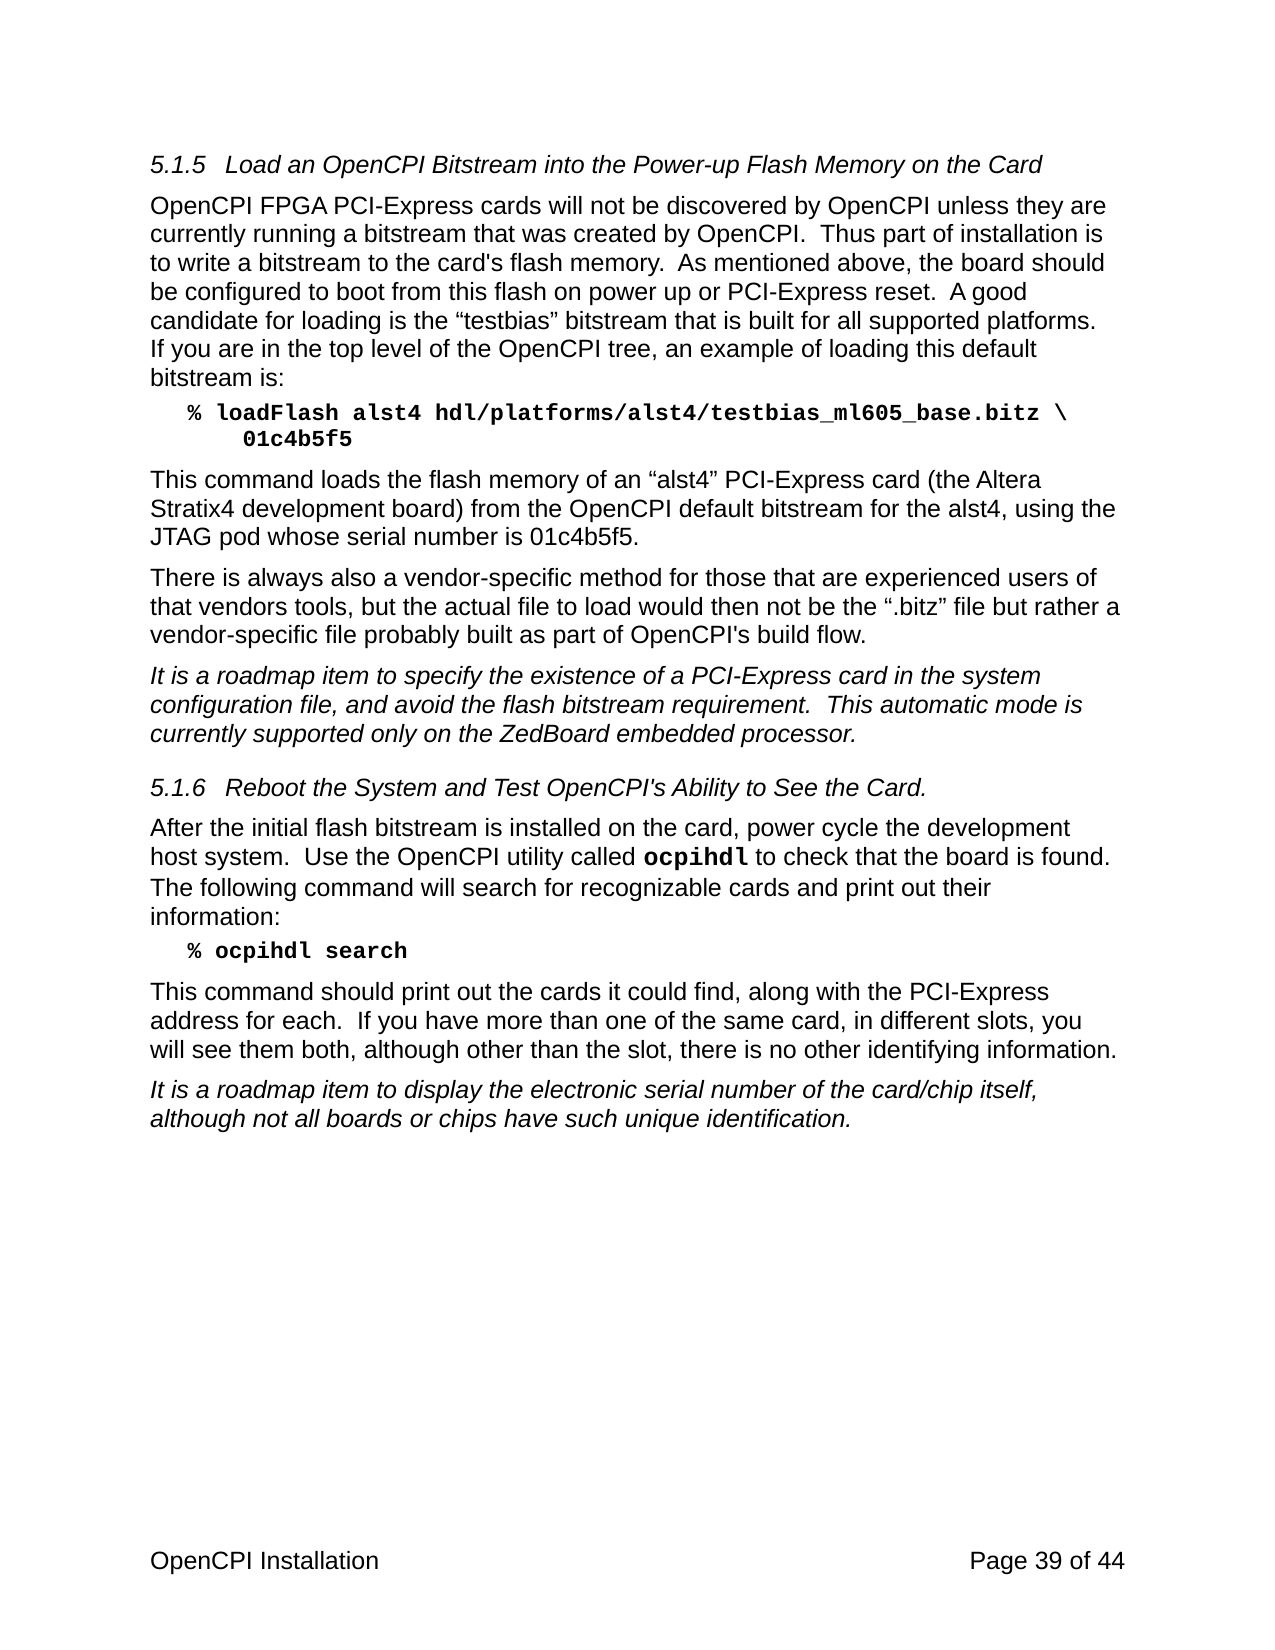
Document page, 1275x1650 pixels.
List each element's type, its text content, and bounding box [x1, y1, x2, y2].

text % ocpihdl search [187, 939, 1125, 965]
text This command should print out the cards it could find, along with the PCI-Express address for each. If you have more than one of the same card, in different slots, you will see them both, although other than the slot, there is no other identifying information. [150, 977, 1125, 1063]
text There is always also a vendor-specific method for those that are experienced users of that vendors tools, but the actual file to load would then not be the “.bitz” file but rather a vendor-specific file probably built as part of OpenCPI's build flow. [150, 563, 1125, 649]
text It is a roadmap item to display the electronic serial number of the card/chip itself, although not all boards or chips have such unique identification. [150, 1076, 1125, 1133]
text OpenCPI FPGA PCI-Express cards will not be discovered by OpenCPI unless they are currently running a bitstream that was created by OpenCPI. Thus part of installation is to write a bitstream to the card's flash memory. As mentioned above, the board should be configured to boot from this flash on power up or PCI-Express reset. A good candidate for loading is the “testbias” bitstream that is built for all supported platforms. If you are in the top level of the OpenCPI tree, an example of loading this default bitstream is: [150, 191, 1125, 392]
subtitle Load an OpenCPI Bitstream into the Power-up Flash Memory on the Card [150, 150, 1125, 179]
text It is a roadmap item to specify the existence of a PCI-Express card in the system configuration file, and avoid the flash bitstream requirement. This automatic mode is currently supported only on the ZedBoard embedded processor. [150, 661, 1125, 747]
subtitle Reboot the System and Test OpenCPI's Ability to See the Card. [150, 772, 1125, 801]
text % loadFlash alst4 hdl/platforms/alst4/testbias_ml605_base.bitz \ 01c4b5f5 [187, 401, 1125, 453]
text After the initial flash bitstream is installed on the card, power cycle the development host system. Use the OpenCPI utility called ocpihdl to check that the board is found. The following command will search for recognizable cards and print out their information: [150, 813, 1125, 930]
text This command loads the flash memory of an “alst4” PCI-Express card (the Altera Stratix4 development board) from the OpenCPI default bitstream for the alst4, using the JTAG pod whose serial number is 01c4b5f5. [150, 465, 1125, 551]
